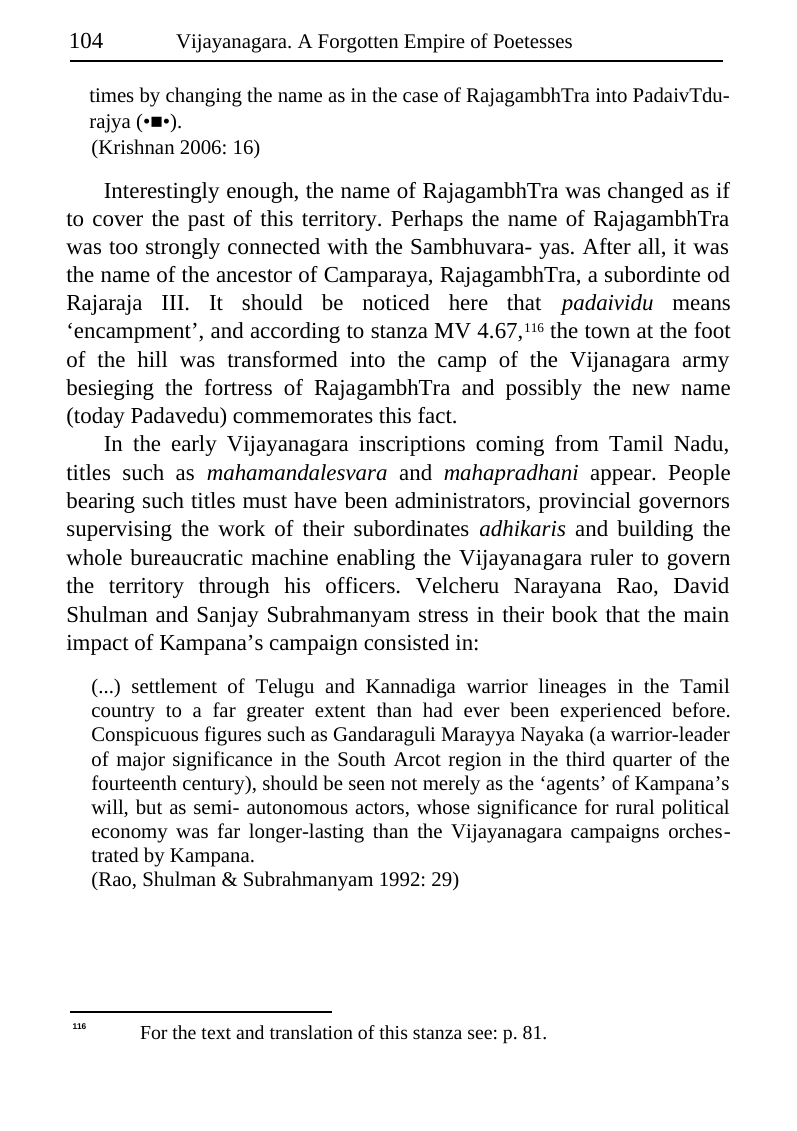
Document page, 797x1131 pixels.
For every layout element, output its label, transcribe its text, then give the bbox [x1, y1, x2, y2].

text 116 [72, 1022, 99, 1031]
text (Rao, Shulman & Subrahmanyam 1992: 29) [66, 867, 731, 891]
text Interestingly enough, the name of RajagambhTra was changed as if to cover the past of this territory. Perhaps the name of RajagambhTra was too strongly connected with the Sambhuvara- yas. After all, it was the name of the ancestor of Camparaya, RajagambhTra, a subordinte od Rajaraja III. It should be noticed here that padaividu means ‘encampment’, and according to stanza MV 4.67,116 the town at the foot of the hill was transformed into the camp of the Vijanagara army besieging the fortress of Raja­gambhTra and possibly the new name (today Padavedu) commem­orates this fact. [66, 177, 731, 428]
text For the text and translation of this stanza see: p. 81. [102, 1021, 559, 1043]
text 104 [69, 27, 117, 53]
text In the early Vijayanagara inscriptions coming from Tamil Nadu, titles such as mahamandalesvara and mahapradhani appear. Peo­ple bearing such titles must have been administrators, provincial governors supervising the work of their subordinates adhikaris and building the whole bureaucratic machine enabling the Vijayana­gara ruler to govern the territory through his officers. Velcheru Narayana Rao, David Shulman and Sanjay Subrahmanyam stress in their book that the main impact of Kampana’s campaign con­sisted in: [66, 430, 731, 656]
text times by changing the name as in the case of RajagambhTra into PadaivTdu-rajya (•■•). [89, 83, 731, 133]
text Vijayanagara. A Forgotten Empire of Poetesses [176, 29, 618, 53]
text (Krishnan 2006: 16) [66, 134, 731, 159]
text (...) settlement of Telugu and Kannadiga warrior lineages in the Tamil country to a far greater extent than had ever been experi­enced before. Conspicuous figures such as Gandaraguli Marayya Nayaka (a warrior-leader of major significance in the South Arcot region in the third quarter of the fourteenth century), should be seen not merely as the ‘agents’ of Kampana’s will, but as semi- autonomous actors, whose significance for rural political economy was far longer-lasting than the Vijayanagara campaigns orches­trated by Kampana. [91, 674, 731, 867]
